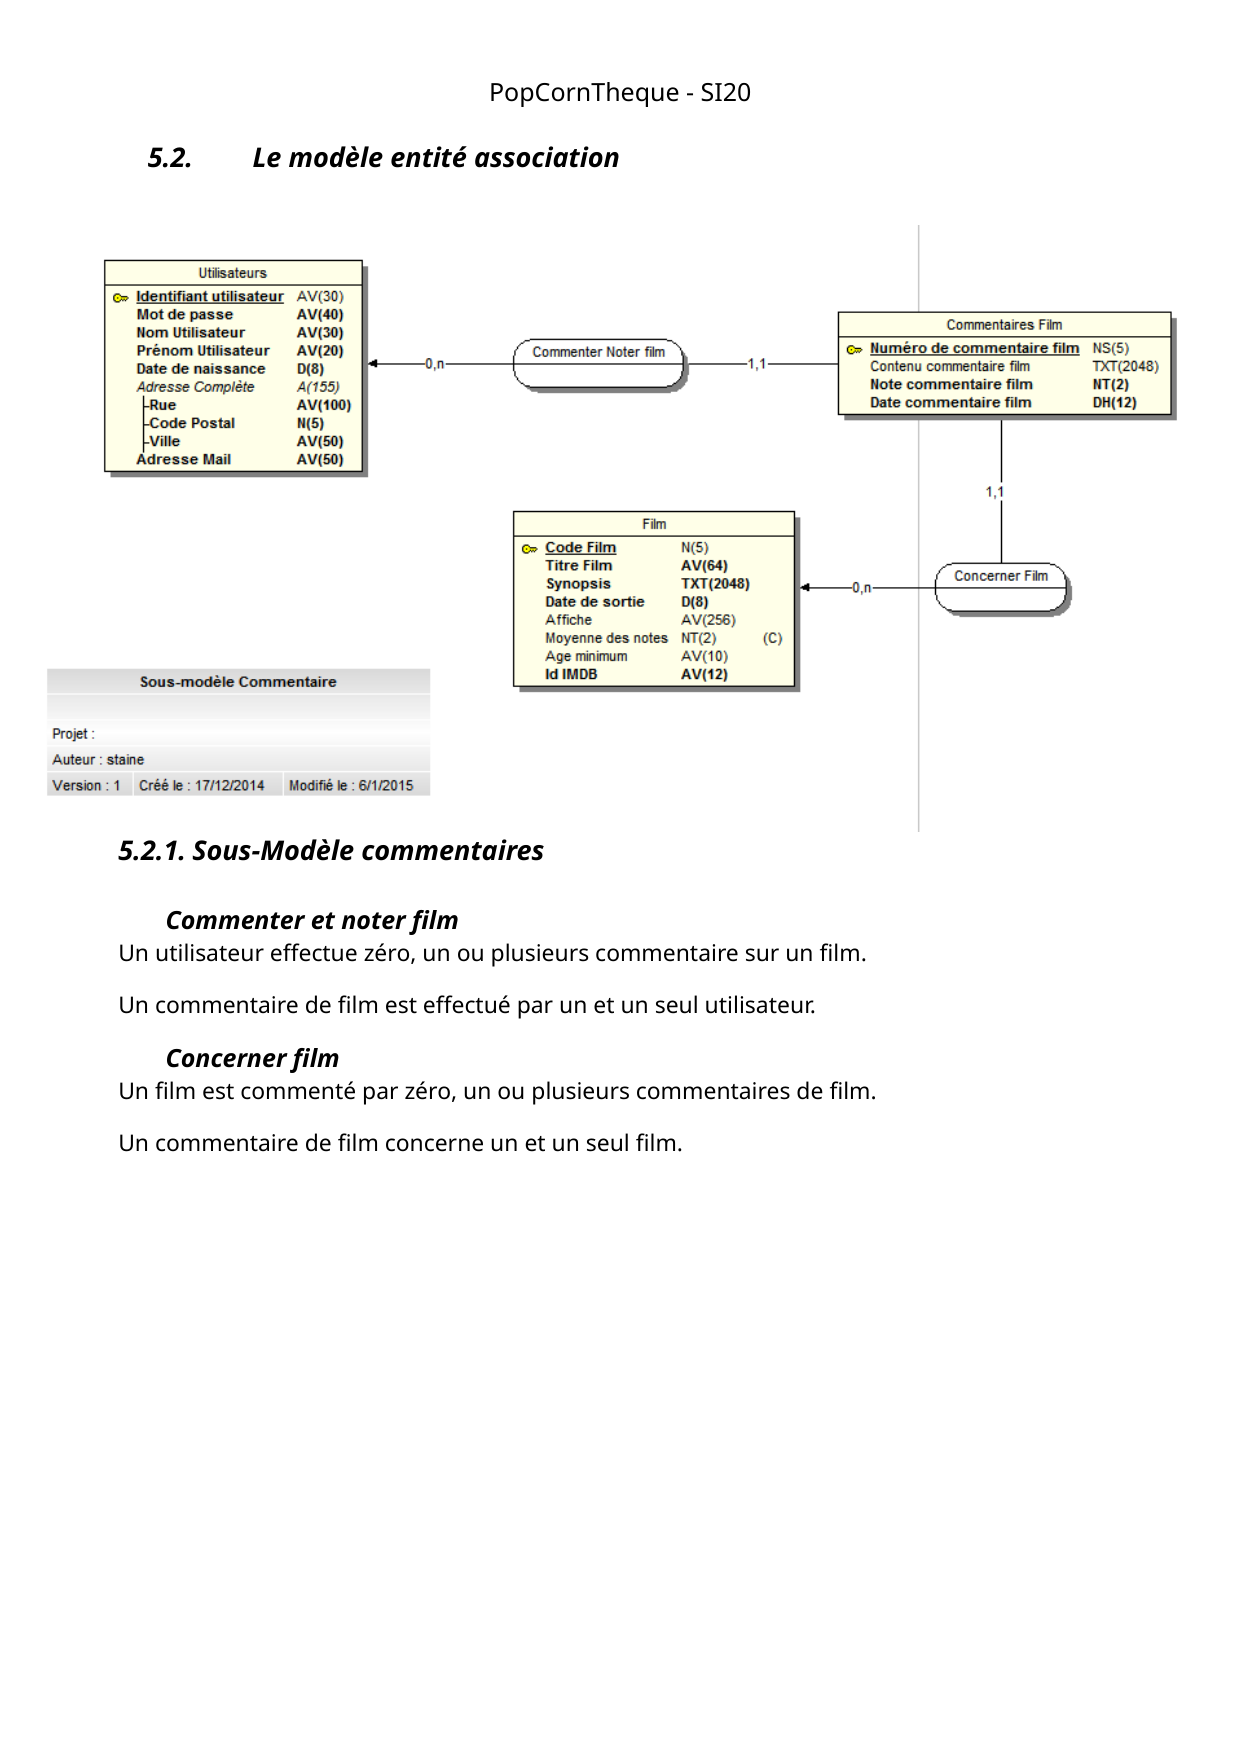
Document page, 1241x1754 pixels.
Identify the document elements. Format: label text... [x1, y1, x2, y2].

subtitle Le modèle entité association [148, 139, 1122, 176]
text Un utilisateur effectue zéro, un ou plusieurs commentaire sur un film. [118, 937, 1122, 968]
text Un commentaire de film concerne un et un seul film. [118, 1127, 1122, 1158]
text Concerner film [118, 1041, 1122, 1075]
subtitle [118, 190, 1122, 225]
text Un film est commenté par zéro, un ou plusieurs commentaires de film. [118, 1075, 1122, 1106]
subtitle Sous-Modèle commentaires [118, 832, 1122, 868]
text Un commentaire de film est effectué par un et un seul utilisateur. [118, 989, 1122, 1020]
text Commenter et noter film [118, 902, 1122, 937]
picture [24, 225, 1199, 832]
